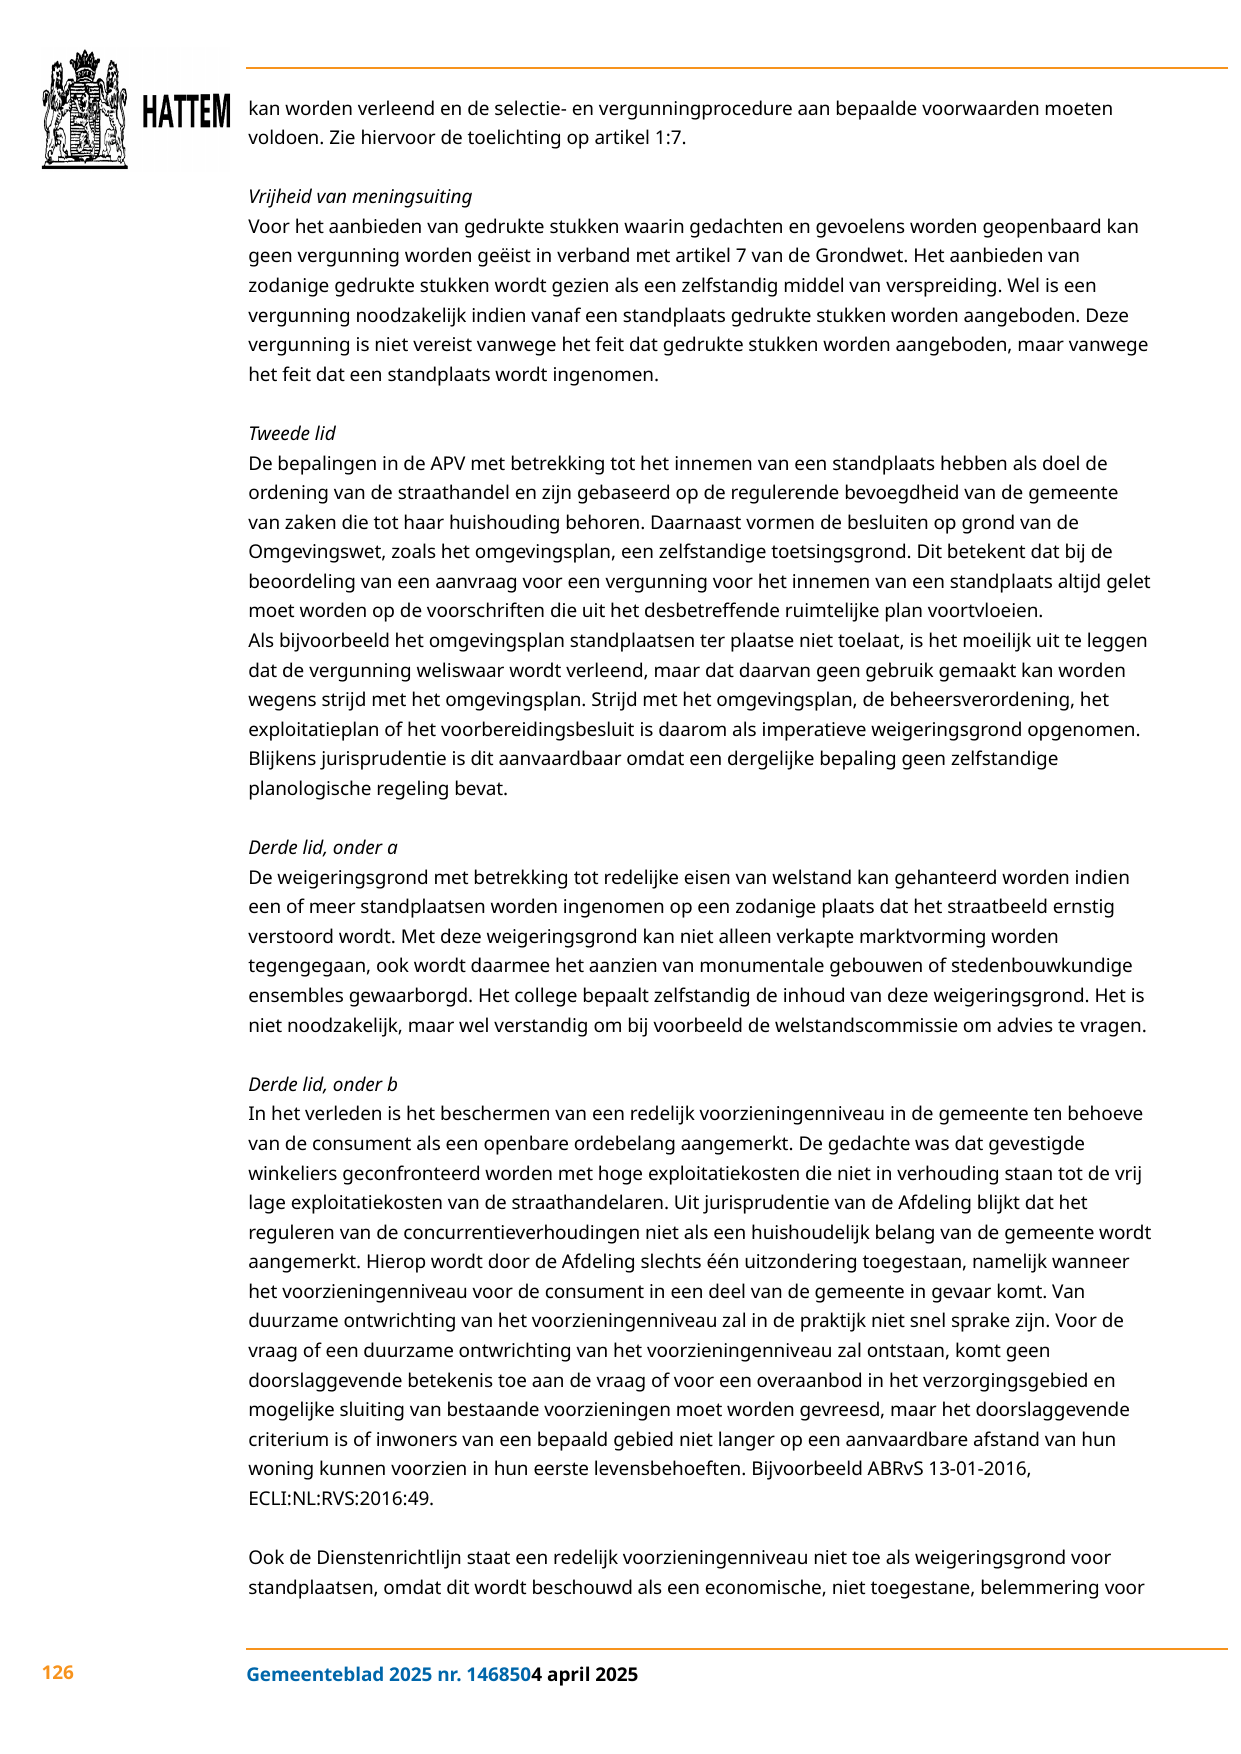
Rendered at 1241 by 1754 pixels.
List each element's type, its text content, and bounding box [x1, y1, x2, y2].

text Tweede lid [248, 420, 1152, 446]
text Derde lid, onder b [248, 1071, 1152, 1097]
text kan worden verleend en de selectie- en vergunningprocedure aan bepaalde voorwaarden moeten voldoen. Zie hiervoor de toelichting op artikel 1:7. [248, 95, 1152, 150]
text Ook de Dienstenrichtlijn staat een redelijk voorzieningenniveau niet toe als weigeringsgrond voor standplaatsen, omdat dit wordt beschouwd als een economische, niet toegestane, belemmering voor [248, 1544, 1152, 1600]
text Derde lid, onder a [248, 834, 1152, 860]
text De bepalingen in de APV met betrekking tot het innemen van een standplaats hebben als doel de ordening van de straathandel en zijn gebaseerd op de regulerende bevoegdheid van de gemeente van zaken die tot haar huishouding behoren. Daarnaast vormen de besluiten op grond van de Omgevingswet, zoals het omgevingsplan, een zelfstandige toetsingsgrond. Dit betekent dat bij de beoordeling van een aanvraag voor een vergunning voor het innemen van een standplaats altijd gelet moet worden op de voorschriften die uit het desbetreffende ruimtelijke plan voortvloeien. [248, 450, 1152, 623]
text De weigeringsgrond met betrekking tot redelijke eisen van welstand kan gehanteerd worden indien een of meer standplaatsen worden ingenomen op een zodanige plaats dat het straatbeeld ernstig verstoord wordt. Met deze weigeringsgrond kan niet alleen verkapte marktvorming worden tegengegaan, ook wordt daarmee het aanzien van monumentale gebouwen of stedenbouwkundige ensembles gewaarborgd. Het college bepaalt zelfstandig de inhoud van deze weigeringsgrond. Het is niet noodzakelijk, maar wel verstandig om bij voorbeeld de welstandscommissie om advies te vragen. [248, 864, 1152, 1038]
text Vrijheid van meningsuiting [248, 183, 1152, 209]
text In het verleden is het beschermen van een redelijk voorzieningenniveau in de gemeente ten behoeve van de consument als een openbare ordebelang aangemerkt. De gedachte was dat gevestigde winkeliers geconfronteerd worden met hoge exploitatiekosten die niet in verhouding staan tot de vrij lage exploitatiekosten van de straathandelaren. Uit jurisprudentie van de Afdeling blijkt dat het reguleren van de concurrentieverhoudingen niet als een huishoudelijk belang van de gemeente wordt aangemerkt. Hierop wordt door de Afdeling slechts één uitzondering toegestaan, namelijk wanneer het voorzieningenniveau voor de consument in een deel van de gemeente in gevaar komt. Van duurzame ontwrichting van het voorzieningenniveau zal in de praktijk niet snel sprake zijn. Voor de vraag of een duurzame ontwrichting van het voorzieningenniveau zal ontstaan, komt geen doorslaggevende betekenis toe aan de vraag of voor een overaanbod in het verzorgingsgebied en mogelijke sluiting van bestaande voorzieningen moet worden gevreesd, maar het doorslaggevende criterium is of inwoners van een bepaald gebied niet langer op een aanvaardbare afstand van hun woning kunnen voorzien in hun eerste levensbehoeften. Bijvoorbeeld ABRvS 13-01-2016, ECLI:NL:RVS:2016:49. [248, 1101, 1152, 1511]
text Als bijvoorbeeld het omgevingsplan standplaatsen ter plaatse niet toelaat, is het moeilijk uit te leggen dat de vergunning weliswaar wordt verleend, maar dat daarvan geen gebruik gemaakt kan worden wegens strijd met het omgevingsplan. Strijd met het omgevingsplan, de beheersverordening, het exploitatieplan of het voorbereidingsbesluit is daarom als imperatieve weigeringsgrond opgenomen. Blijkens jurisprudentie is dit aanvaardbaar omdat een dergelijke bepaling geen zelfstandige planologische regeling bevat. [248, 627, 1152, 801]
text Voor het aanbieden van gedrukte stukken waarin gedachten en gevoelens worden geopenbaard kan geen vergunning worden geëist in verband met artikel 7 van de Grondwet. Het aanbieden van zodanige gedrukte stukken wordt gezien als een zelfstandig middel van verspreiding. Wel is een vergunning noodzakelijk indien vanaf een standplaats gedrukte stukken worden aangeboden. Deze vergunning is niet vereist vanwege het feit dat gedrukte stukken worden aangeboden, maar vanwege het feit dat een standplaats wordt ingenomen. [248, 213, 1152, 387]
picture [41, 47, 231, 172]
